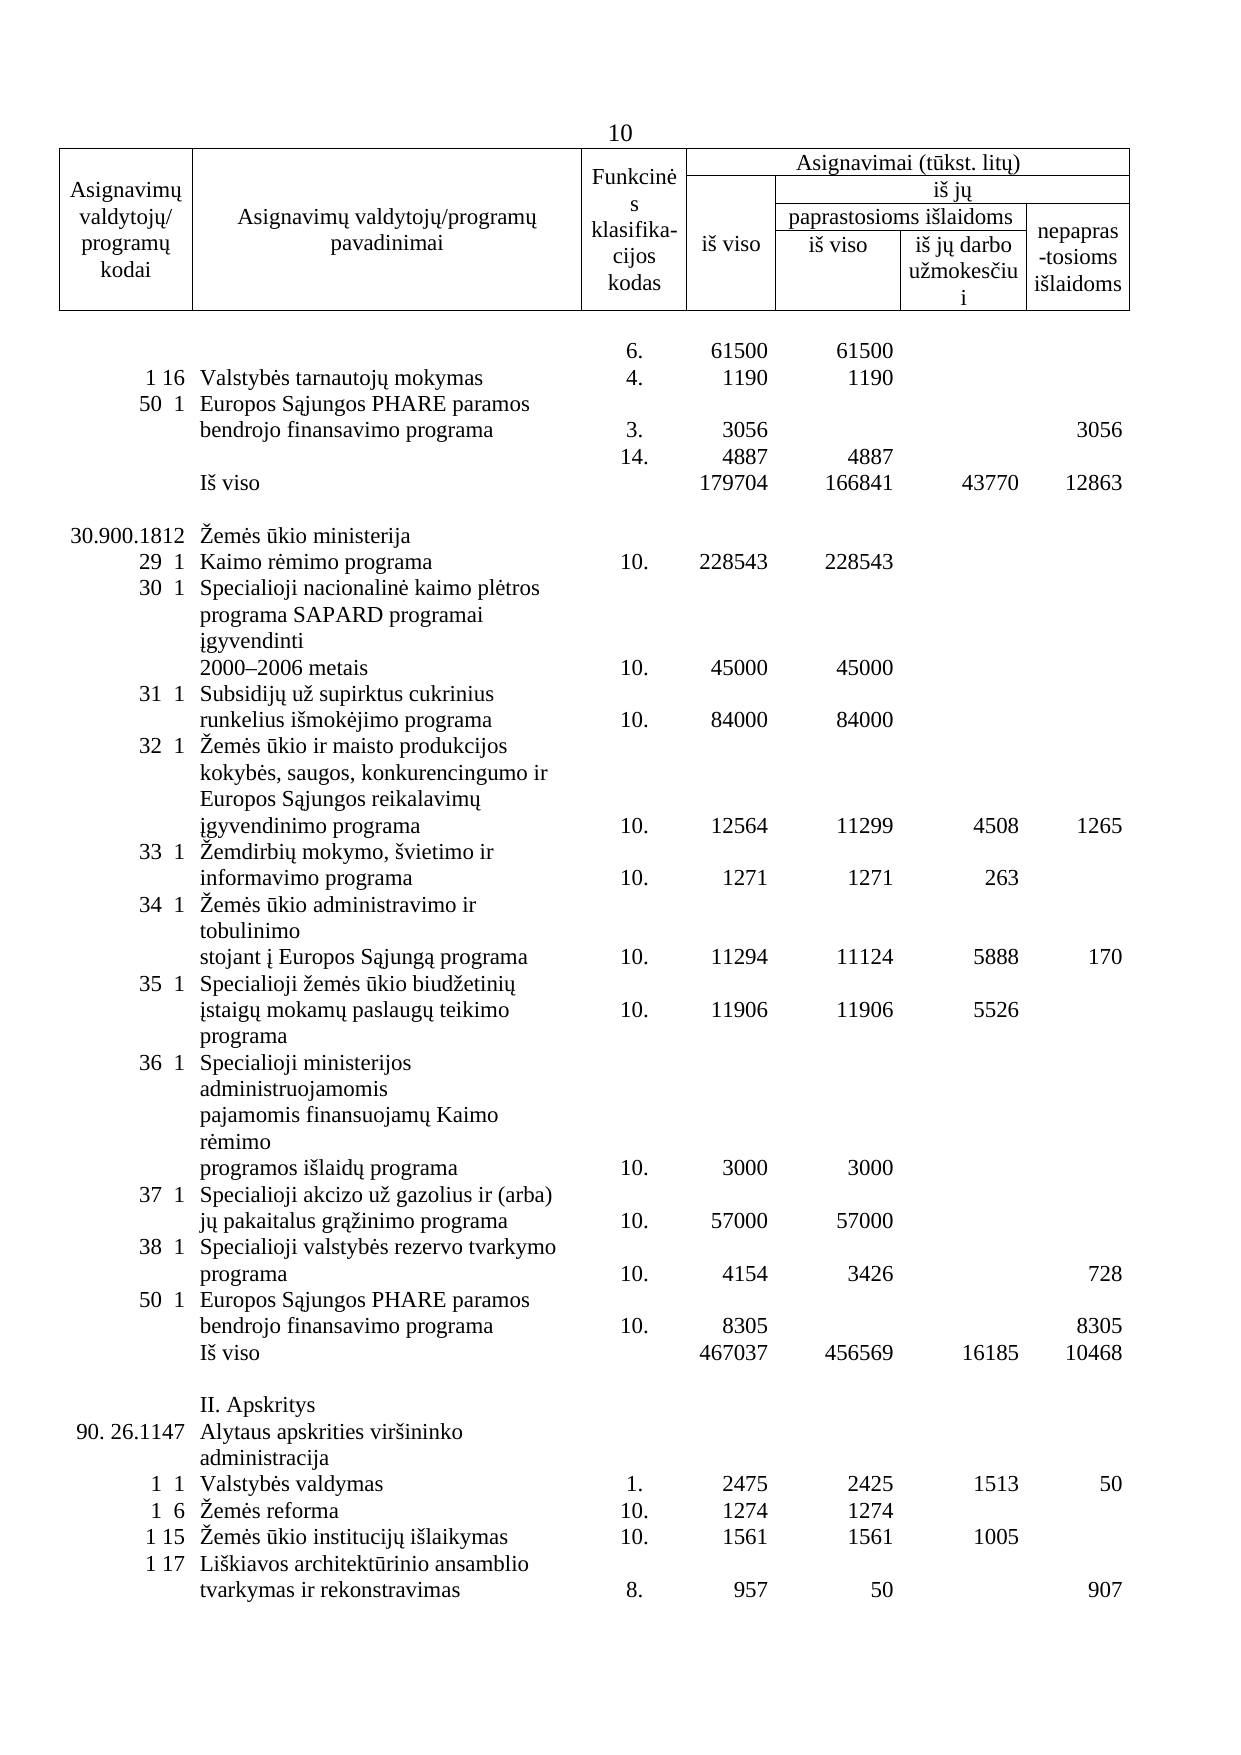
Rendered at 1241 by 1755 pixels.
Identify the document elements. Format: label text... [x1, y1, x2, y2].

table_cell [1026, 1497, 1129, 1523]
table_cell [901, 891, 1026, 943]
table_cell [687, 970, 775, 996]
table_cell 957 [687, 1576, 775, 1602]
table_cell [901, 1497, 1026, 1523]
table_cell [582, 838, 687, 864]
table_cell [775, 785, 901, 812]
table_cell [582, 680, 687, 706]
table_cell 11906 [687, 996, 775, 1049]
table_cell [901, 1418, 1026, 1444]
table_cell [582, 1286, 687, 1312]
table_cell [775, 1550, 901, 1576]
table_cell 16185 [901, 1339, 1026, 1365]
table_cell [901, 1391, 1026, 1418]
table_cell [59, 1154, 192, 1181]
table_cell [775, 1286, 901, 1312]
table_cell II. Apskritys [192, 1391, 582, 1418]
table_cell Liškiavos architektūrinio ansamblio [192, 1550, 582, 1576]
table_cell [901, 970, 1026, 996]
table_cell iš viso [687, 176, 775, 310]
table_cell Kaimo rėmimo programa [192, 548, 582, 574]
table_cell [1026, 601, 1129, 653]
table_cell 57000 [687, 1207, 775, 1233]
table_cell [1026, 364, 1129, 390]
table_cell [687, 1365, 775, 1391]
table_cell [582, 891, 687, 943]
table_cell 1561 [687, 1523, 775, 1549]
table_cell 1561 [775, 1523, 901, 1549]
table_cell [687, 759, 775, 785]
table_cell [687, 1049, 775, 1102]
table_cell 10. [582, 1154, 687, 1181]
table_cell [59, 1313, 192, 1339]
table_cell [775, 970, 901, 996]
table_cell [59, 1391, 192, 1418]
table_cell [582, 1233, 687, 1260]
table_cell 50 1 [59, 1286, 192, 1312]
table_cell 4887 [687, 443, 775, 469]
table_cell [59, 654, 192, 680]
table_cell 90. 26.1147 [59, 1418, 192, 1444]
table_cell Alytaus apskrities viršininko [192, 1418, 582, 1444]
table_cell [59, 996, 192, 1049]
table_cell [901, 522, 1026, 548]
table_cell 30 1 [59, 575, 192, 601]
table_cell [1026, 337, 1129, 364]
table_header Funkcinės klasifika-cijos kodas [582, 149, 686, 310]
table_cell [687, 1550, 775, 1576]
table_cell 1265 [1026, 812, 1129, 838]
table_cell [582, 469, 687, 495]
table_cell [901, 311, 1026, 337]
table_cell 3426 [775, 1260, 901, 1286]
table_cell 3. [582, 416, 687, 443]
table_cell programos išlaidų programa [192, 1154, 582, 1181]
table_cell [582, 575, 687, 601]
table_cell [59, 337, 192, 364]
table_cell [901, 785, 1026, 812]
table_cell 1 6 [59, 1497, 192, 1523]
table_cell [1026, 706, 1129, 733]
table_cell 10. [582, 1207, 687, 1233]
table_cell [901, 1207, 1026, 1233]
table_cell 10. [582, 996, 687, 1049]
table_cell [687, 390, 775, 416]
table_cell [901, 443, 1026, 469]
table_cell [1026, 311, 1129, 337]
table_cell [59, 601, 192, 653]
table_cell įstaigų mokamų paslaugų teikimo programa [192, 996, 582, 1049]
table_cell [582, 1391, 687, 1418]
table_cell bendrojo finansavimo programa [192, 1313, 582, 1339]
table_cell 5526 [901, 996, 1026, 1049]
table_cell [687, 891, 775, 943]
table_cell 456569 [775, 1339, 901, 1365]
table_cell 11299 [775, 812, 901, 838]
table_cell [59, 1260, 192, 1286]
table_cell [59, 944, 192, 970]
table_cell Europos Sąjungos PHARE paramos [192, 390, 582, 416]
table_cell [582, 1339, 687, 1365]
table_cell 11294 [687, 944, 775, 970]
table_cell [1026, 785, 1129, 812]
table_cell [1026, 575, 1129, 601]
table_cell [59, 443, 192, 469]
table_cell 4. [582, 364, 687, 390]
table_cell 2475 [687, 1471, 775, 1497]
table_cell [1026, 680, 1129, 706]
table_cell Valstybės valdymas [192, 1471, 582, 1497]
table_cell [1026, 891, 1129, 943]
table_cell [1026, 495, 1129, 522]
table_cell 61500 [775, 337, 901, 364]
table_cell jų pakaitalus grąžinimo programa [192, 1207, 582, 1233]
table_cell 43770 [901, 469, 1026, 495]
table_cell 1005 [901, 1523, 1026, 1549]
table_cell [901, 1181, 1026, 1207]
table_cell 728 [1026, 1260, 1129, 1286]
table_cell [1026, 390, 1129, 416]
table_cell 11906 [775, 996, 901, 1049]
table_cell 84000 [775, 706, 901, 733]
table_cell Iš viso [192, 469, 582, 495]
table_cell [1026, 733, 1129, 759]
table_cell 10. [582, 1523, 687, 1549]
table_cell 31 1 [59, 680, 192, 706]
table_cell 45000 [775, 654, 901, 680]
table_cell [687, 680, 775, 706]
table_cell administracija [192, 1444, 582, 1471]
table_cell [901, 706, 1026, 733]
table_cell nepapras-tosioms išlaidoms [1027, 204, 1129, 310]
table_cell [901, 1260, 1026, 1286]
table_cell [901, 495, 1026, 522]
table_cell [1026, 759, 1129, 785]
table_cell [775, 1313, 901, 1339]
table_cell bendrojo finansavimo programa [192, 416, 582, 443]
table_cell Žemės ūkio ir maisto produkcijos [192, 733, 582, 759]
table_cell 1274 [687, 1497, 775, 1523]
table_cell [775, 1418, 901, 1444]
table_cell [1026, 1550, 1129, 1576]
table_cell [687, 601, 775, 653]
table_cell 1271 [775, 864, 901, 891]
table_cell [775, 891, 901, 943]
table_cell 10. [582, 1497, 687, 1523]
table_cell [582, 1365, 687, 1391]
table_cell [775, 390, 901, 416]
table_cell [1026, 1207, 1129, 1233]
table_cell [687, 1102, 775, 1154]
table_cell 166841 [775, 469, 901, 495]
table_cell [687, 1418, 775, 1444]
table_cell [775, 495, 901, 522]
table_cell 10. [582, 812, 687, 838]
table_cell 35 1 [59, 970, 192, 996]
table_cell 1 17 [59, 1550, 192, 1576]
table_cell [775, 759, 901, 785]
table_cell stojant į Europos Sąjungą programa [192, 944, 582, 970]
table_cell Žemės reforma [192, 1497, 582, 1523]
table_cell [1026, 1418, 1129, 1444]
table_cell 50 1 [59, 390, 192, 416]
table_cell [901, 1049, 1026, 1102]
table_cell 1 16 [59, 364, 192, 390]
table_cell [775, 1102, 901, 1154]
table_cell [1026, 1181, 1129, 1207]
table_cell įgyvendinimo programa [192, 812, 582, 838]
table_cell [901, 601, 1026, 653]
table_cell Žemės ūkio institucijų išlaikymas [192, 1523, 582, 1549]
table_cell [901, 1102, 1026, 1154]
table_cell [59, 495, 192, 522]
table_cell [582, 1181, 687, 1207]
table_cell [582, 785, 687, 812]
table_cell [59, 1365, 192, 1391]
table_cell Europos Sąjungos PHARE paramos [192, 1286, 582, 1312]
table_cell [901, 1233, 1026, 1260]
table_cell [59, 1444, 192, 1471]
table_cell Žemės ūkio administravimo ir tobulinimo [192, 891, 582, 943]
table_cell 3000 [687, 1154, 775, 1181]
table_cell 61500 [687, 337, 775, 364]
table_cell [1026, 1286, 1129, 1312]
table_cell [901, 337, 1026, 364]
table_cell [1026, 443, 1129, 469]
table_cell [901, 390, 1026, 416]
table_cell 1513 [901, 1471, 1026, 1497]
table_cell [582, 495, 687, 522]
table_cell [687, 1181, 775, 1207]
table_cell 36 1 [59, 1049, 192, 1102]
table_cell [775, 575, 901, 601]
table_cell [582, 390, 687, 416]
table_cell 45000 [687, 654, 775, 680]
table_cell [582, 970, 687, 996]
table_cell [1026, 548, 1129, 574]
table_cell Žemės ūkio ministerija [192, 522, 582, 548]
table_cell [901, 416, 1026, 443]
table_cell Specialioji nacionalinė kaimo plėtros [192, 575, 582, 601]
table_cell 38 1 [59, 1233, 192, 1260]
table_cell [901, 1154, 1026, 1181]
table_cell 8. [582, 1576, 687, 1602]
table_cell Subsidijų už supirktus cukrinius [192, 680, 582, 706]
table_cell [775, 522, 901, 548]
table_cell runkelius išmokėjimo programa [192, 706, 582, 733]
table_cell Specialioji žemės ūkio biudžetinių [192, 970, 582, 996]
table_cell 50 [775, 1576, 901, 1602]
table_cell Specialioji valstybės rezervo tvarkymo [192, 1233, 582, 1260]
table_cell [901, 1550, 1026, 1576]
table_cell 10. [582, 654, 687, 680]
table_cell 3056 [687, 416, 775, 443]
table_cell 2000–2006 metais [192, 654, 582, 680]
table_cell [192, 337, 582, 364]
table_cell [687, 311, 775, 337]
table_cell 6. [582, 337, 687, 364]
table_cell 10. [582, 864, 687, 891]
table_cell [192, 311, 582, 337]
table_cell 5888 [901, 944, 1026, 970]
table_cell [901, 654, 1026, 680]
table_cell [687, 838, 775, 864]
table_cell Europos Sąjungos reikalavimų [192, 785, 582, 812]
table_cell [59, 812, 192, 838]
table_cell [1026, 864, 1129, 891]
table_cell [687, 575, 775, 601]
table_cell 2425 [775, 1471, 901, 1497]
table_cell [59, 416, 192, 443]
table_cell [1026, 1365, 1129, 1391]
table_cell [901, 1313, 1026, 1339]
table_cell [1026, 1102, 1129, 1154]
table_cell 8305 [687, 1313, 775, 1339]
table_cell [1026, 1444, 1129, 1471]
table_cell [59, 864, 192, 891]
table_cell [1026, 654, 1129, 680]
table_cell [1026, 522, 1129, 548]
table_cell 1274 [775, 1497, 901, 1523]
table_cell 1271 [687, 864, 775, 891]
table_cell [775, 680, 901, 706]
table_cell 57000 [775, 1207, 901, 1233]
table_cell [59, 759, 192, 785]
table_cell programa [192, 1260, 582, 1286]
table_cell [59, 1102, 192, 1154]
table_cell [775, 1444, 901, 1471]
table_cell [775, 1049, 901, 1102]
table_cell 10468 [1026, 1339, 1129, 1365]
table_cell Specialioji ministerijos administruojamomis [192, 1049, 582, 1102]
table_cell pajamomis finansuojamų Kaimo rėmimo [192, 1102, 582, 1154]
table_cell [1026, 970, 1129, 996]
table_cell [687, 785, 775, 812]
table_cell [687, 1444, 775, 1471]
table_cell [59, 1339, 192, 1365]
table_cell [1026, 1523, 1129, 1549]
table_cell 10. [582, 1313, 687, 1339]
table_cell informavimo programa [192, 864, 582, 891]
table_cell [1026, 1049, 1129, 1102]
table_cell 14. [582, 443, 687, 469]
table_cell 3056 [1026, 416, 1129, 443]
table_cell [775, 1181, 901, 1207]
table_cell 84000 [687, 706, 775, 733]
table_cell [582, 1102, 687, 1154]
table_cell 3000 [775, 1154, 901, 1181]
table_cell [775, 733, 901, 759]
table_cell 4508 [901, 812, 1026, 838]
table_cell [775, 1233, 901, 1260]
table_cell [192, 1365, 582, 1391]
table_cell 170 [1026, 944, 1129, 970]
table_cell [901, 575, 1026, 601]
table_cell 8305 [1026, 1313, 1129, 1339]
table_cell [775, 1365, 901, 1391]
table_cell Iš viso [192, 1339, 582, 1365]
table_cell tvarkymas ir rekonstravimas [192, 1576, 582, 1602]
table_cell [1026, 1391, 1129, 1418]
table_cell [687, 1286, 775, 1312]
table_cell 228543 [775, 548, 901, 574]
table_cell [901, 838, 1026, 864]
table_cell [59, 311, 192, 337]
table_cell 4887 [775, 443, 901, 469]
table_header Asignavimų valdytojų/ programų kodai [60, 149, 192, 310]
table_cell [582, 759, 687, 785]
table_cell [775, 601, 901, 653]
table_cell 467037 [687, 1339, 775, 1365]
table_cell [775, 416, 901, 443]
table_cell Žemdirbių mokymo, švietimo ir [192, 838, 582, 864]
table_header Asignavimai (tūkst. litų) [687, 149, 1129, 175]
table_cell [582, 1049, 687, 1102]
table_cell [901, 759, 1026, 785]
table_cell [59, 785, 192, 812]
table_cell Valstybės tarnautojų mokymas [192, 364, 582, 390]
table_cell [901, 1365, 1026, 1391]
table_cell 263 [901, 864, 1026, 891]
table_cell 37 1 [59, 1181, 192, 1207]
table_cell iš viso [776, 231, 900, 310]
table_cell 10. [582, 706, 687, 733]
table_cell [582, 1418, 687, 1444]
table_cell 34 1 [59, 891, 192, 943]
table_cell [687, 1391, 775, 1418]
table_cell [775, 1391, 901, 1418]
table_cell [901, 1444, 1026, 1471]
table_cell 12863 [1026, 469, 1129, 495]
table_cell 30.900.1812 [59, 522, 192, 548]
table_cell kokybės, saugos, konkurencingumo ir [192, 759, 582, 785]
table_cell [192, 495, 582, 522]
table_cell 10. [582, 548, 687, 574]
table_cell 228543 [687, 548, 775, 574]
table_cell 1190 [687, 364, 775, 390]
table_cell 1 15 [59, 1523, 192, 1549]
table_cell [582, 522, 687, 548]
table_cell [687, 733, 775, 759]
table_cell [1026, 1154, 1129, 1181]
table_cell 179704 [687, 469, 775, 495]
table_cell iš jų darbo užmokesčiui [901, 231, 1026, 310]
table_cell 11124 [775, 944, 901, 970]
table_cell [59, 1576, 192, 1602]
table_cell [1026, 996, 1129, 1049]
table_cell [901, 1286, 1026, 1312]
table_cell [59, 706, 192, 733]
table_cell [1026, 1233, 1129, 1260]
table_cell Specialioji akcizo už gazolius ir (arba) [192, 1181, 582, 1207]
table_cell [687, 522, 775, 548]
table_cell [901, 1576, 1026, 1602]
table_cell [687, 1233, 775, 1260]
table_cell [582, 311, 687, 337]
table_cell 32 1 [59, 733, 192, 759]
table_cell 1 1 [59, 1471, 192, 1497]
table_cell 33 1 [59, 838, 192, 864]
table_cell 29 1 [59, 548, 192, 574]
table_cell 4154 [687, 1260, 775, 1286]
table_cell [901, 548, 1026, 574]
table_cell [582, 1550, 687, 1576]
table_cell [901, 733, 1026, 759]
table_cell [582, 601, 687, 653]
table_cell 10. [582, 944, 687, 970]
table_cell [775, 311, 901, 337]
table_cell [901, 364, 1026, 390]
table_cell 50 [1026, 1471, 1129, 1497]
table_cell [192, 443, 582, 469]
table_cell [1026, 838, 1129, 864]
table_cell [582, 1444, 687, 1471]
table_header Asignavimų valdytojų/programų pavadinimai [193, 149, 581, 310]
table_cell [687, 495, 775, 522]
table_cell [59, 1207, 192, 1233]
table_cell 1. [582, 1471, 687, 1497]
table_cell 907 [1026, 1576, 1129, 1602]
table_cell [901, 680, 1026, 706]
table_cell 12564 [687, 812, 775, 838]
table_cell iš jų [776, 176, 1129, 202]
table_cell programa SAPARD programai įgyvendinti [192, 601, 582, 653]
table_cell 10. [582, 1260, 687, 1286]
table_cell [775, 838, 901, 864]
table_cell [59, 469, 192, 495]
table_cell paprastosioms išlaidoms [776, 204, 1026, 230]
table_cell 1190 [775, 364, 901, 390]
table_cell [582, 733, 687, 759]
